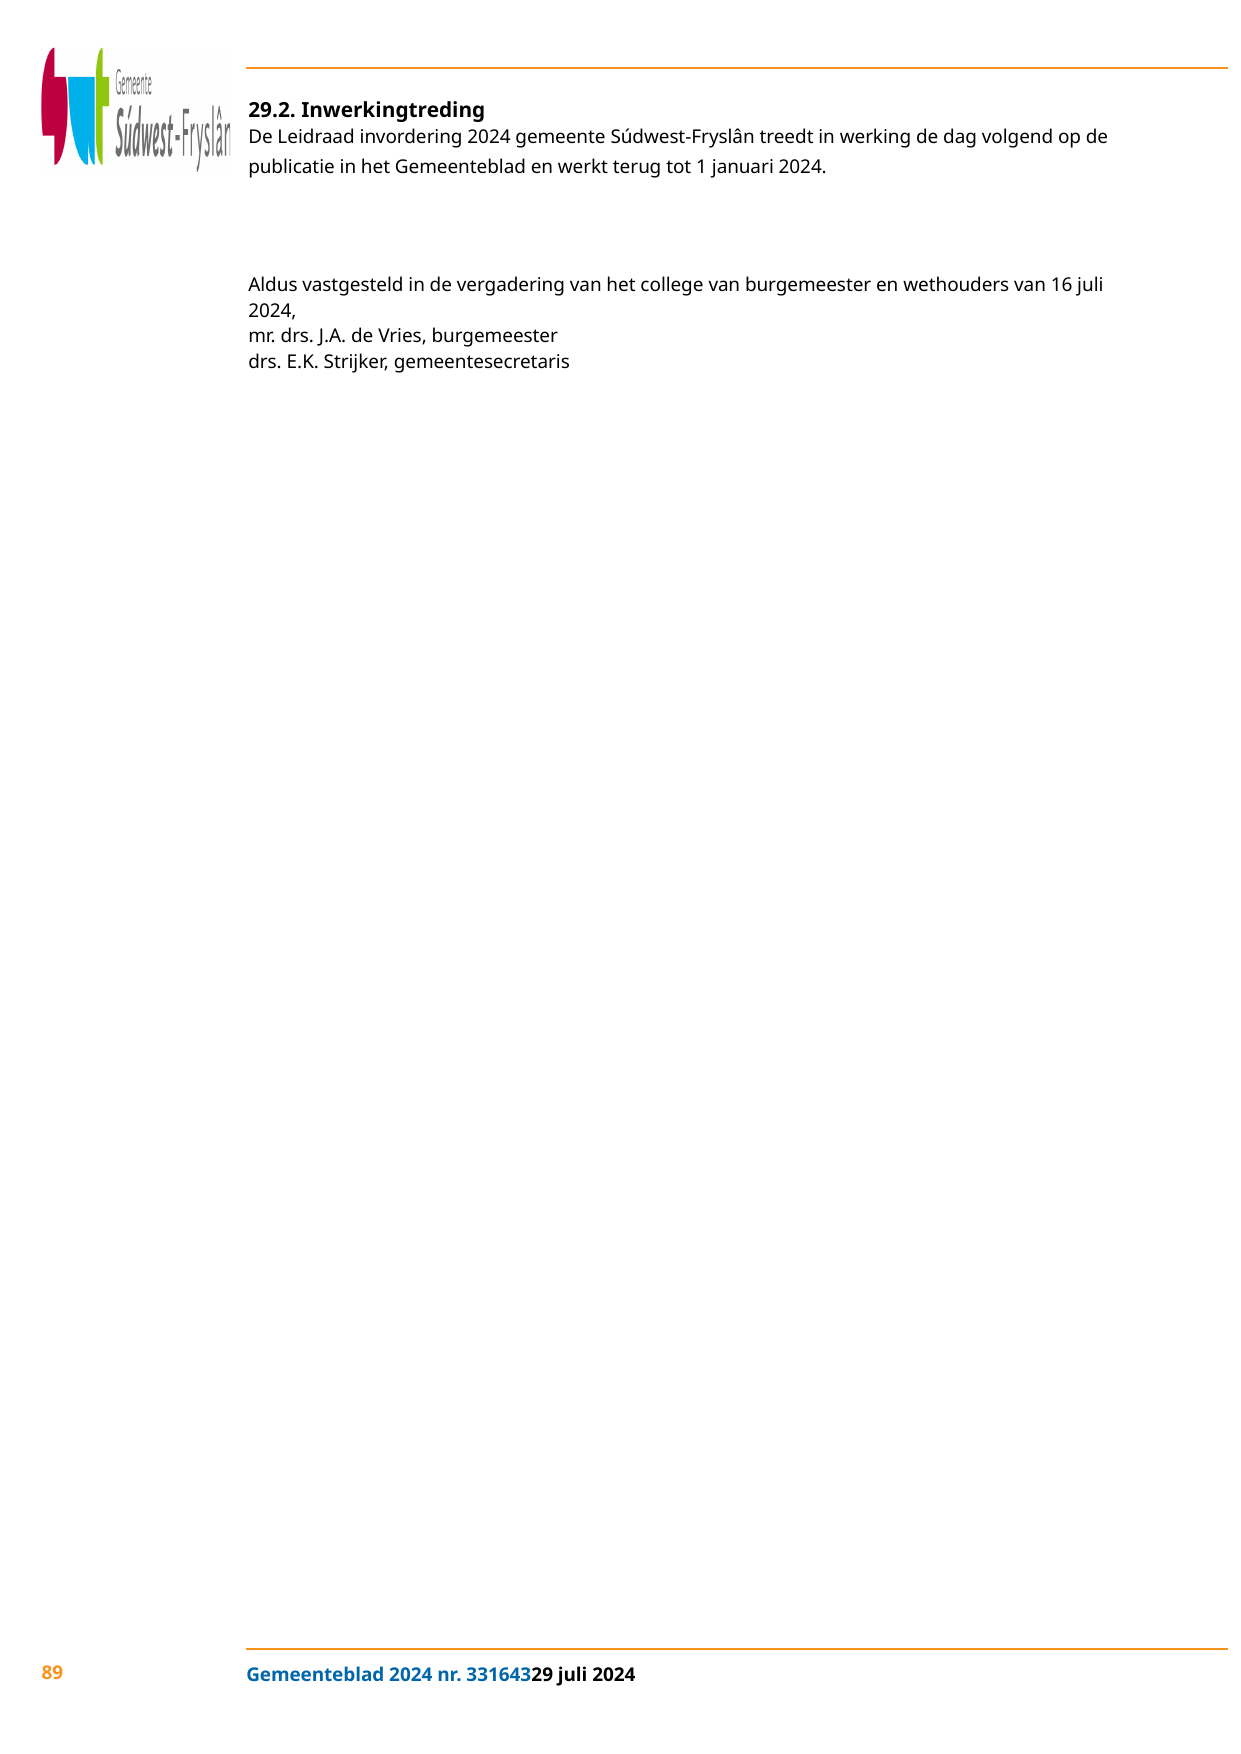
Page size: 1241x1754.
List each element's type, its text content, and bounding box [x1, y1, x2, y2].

text 29.2. Inwerkingtreding [248, 95, 1152, 123]
text Aldus vastgesteld in de vergadering van het college van burgemeester en wethouders van 16 juli 2024, [248, 271, 1152, 323]
picture [41, 47, 231, 172]
text De Leidraad invordering 2024 gemeente Súdwest-Fryslân treedt in werking de dag volgend op de publicatie in het Gemeenteblad en werkt terug tot 1 januari 2024. [248, 123, 1152, 178]
text drs. E.K. Strijker, gemeentesecretaris [248, 348, 1152, 374]
text mr. drs. J.A. de Vries, burgemeester [248, 323, 1152, 348]
